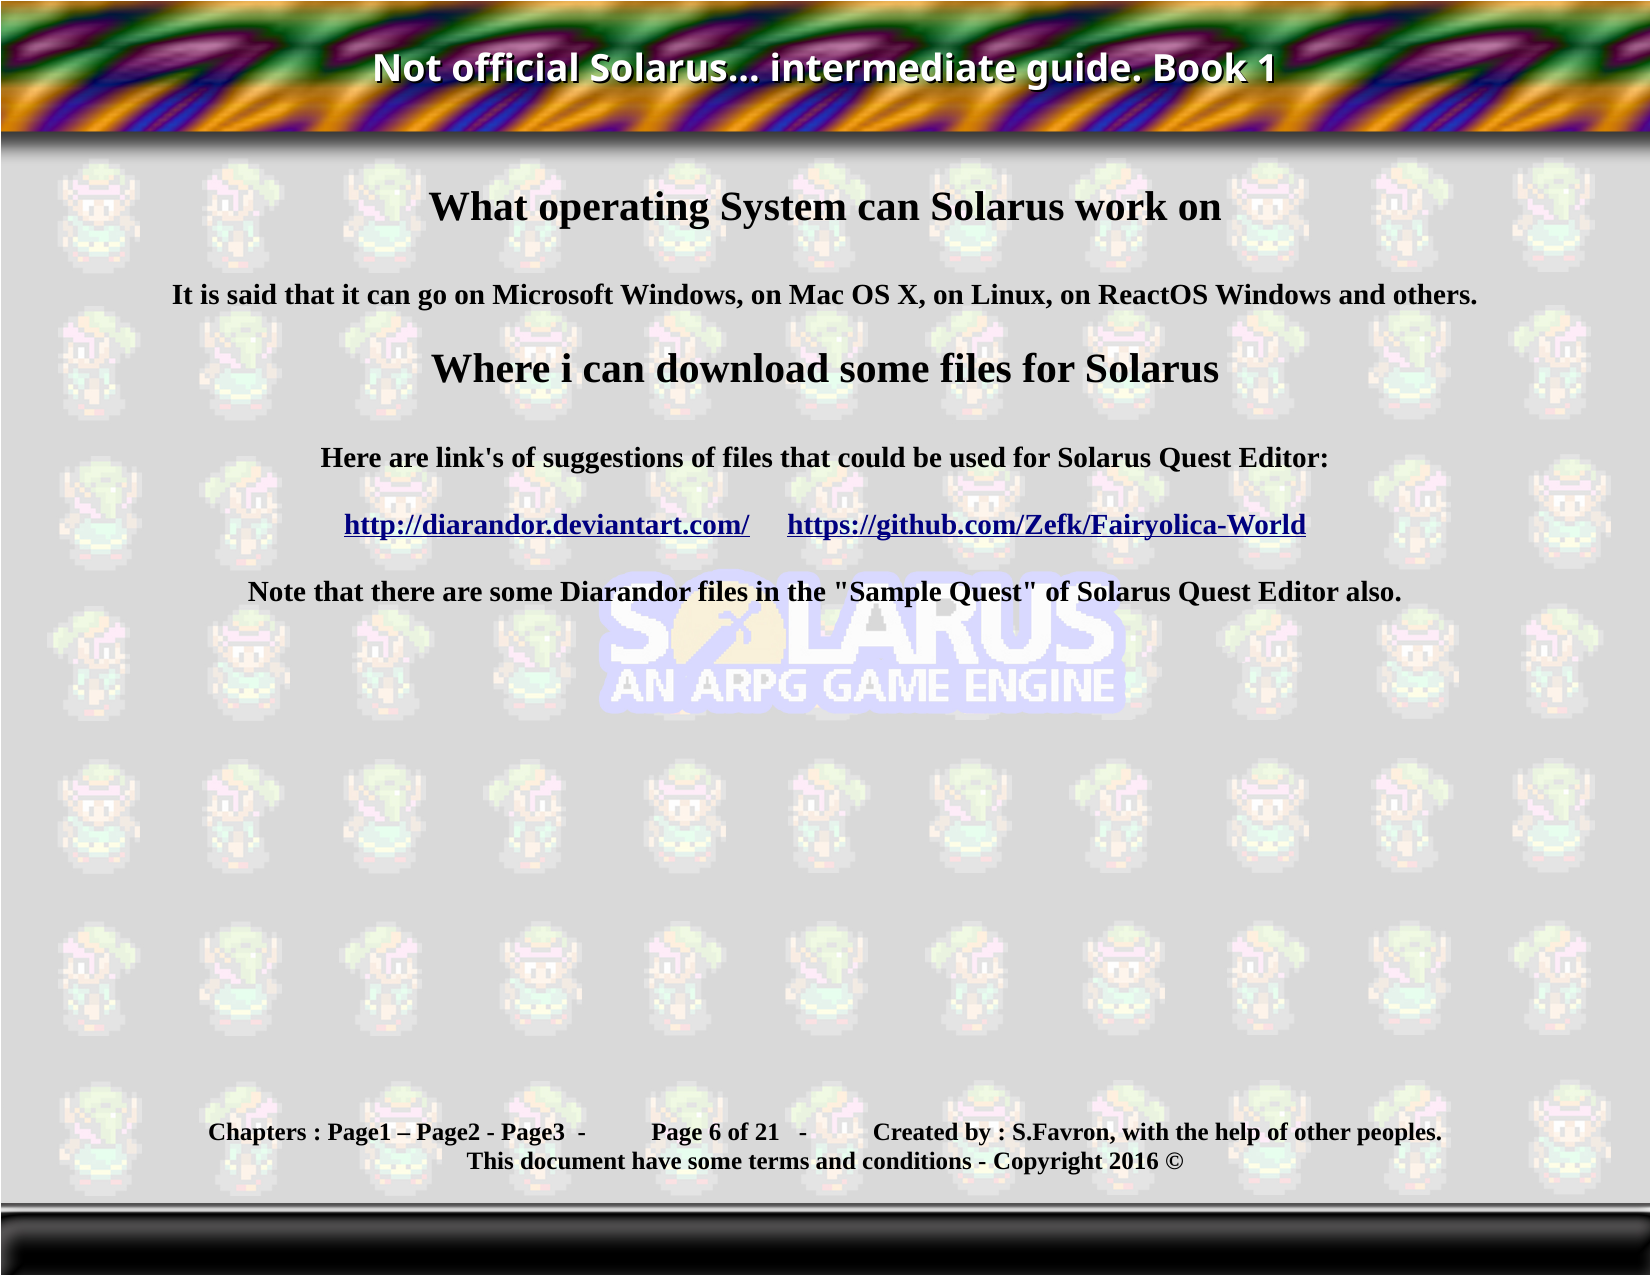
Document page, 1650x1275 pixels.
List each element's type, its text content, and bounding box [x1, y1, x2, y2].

text http://diarandor.deviantart.com/ https://github.com/Zefk/Fairyolica-World [89, 507, 1561, 540]
text Here are link's of suggestions of files that could be used for Solarus Quest Editor: [89, 440, 1561, 473]
text Note that there are some Diarandor files in the "Sample Quest" of Solarus Quest Editor also. [89, 574, 1561, 607]
picture [1, 1, 1650, 1275]
text What operating System can Solarus work on [89, 181, 1561, 229]
text It is said that it can go on Microsoft Windows, on Mac OS X, on Linux, on ReactOS Windows and others. [89, 277, 1561, 310]
text Where i can download some files for Solarus [89, 344, 1561, 392]
